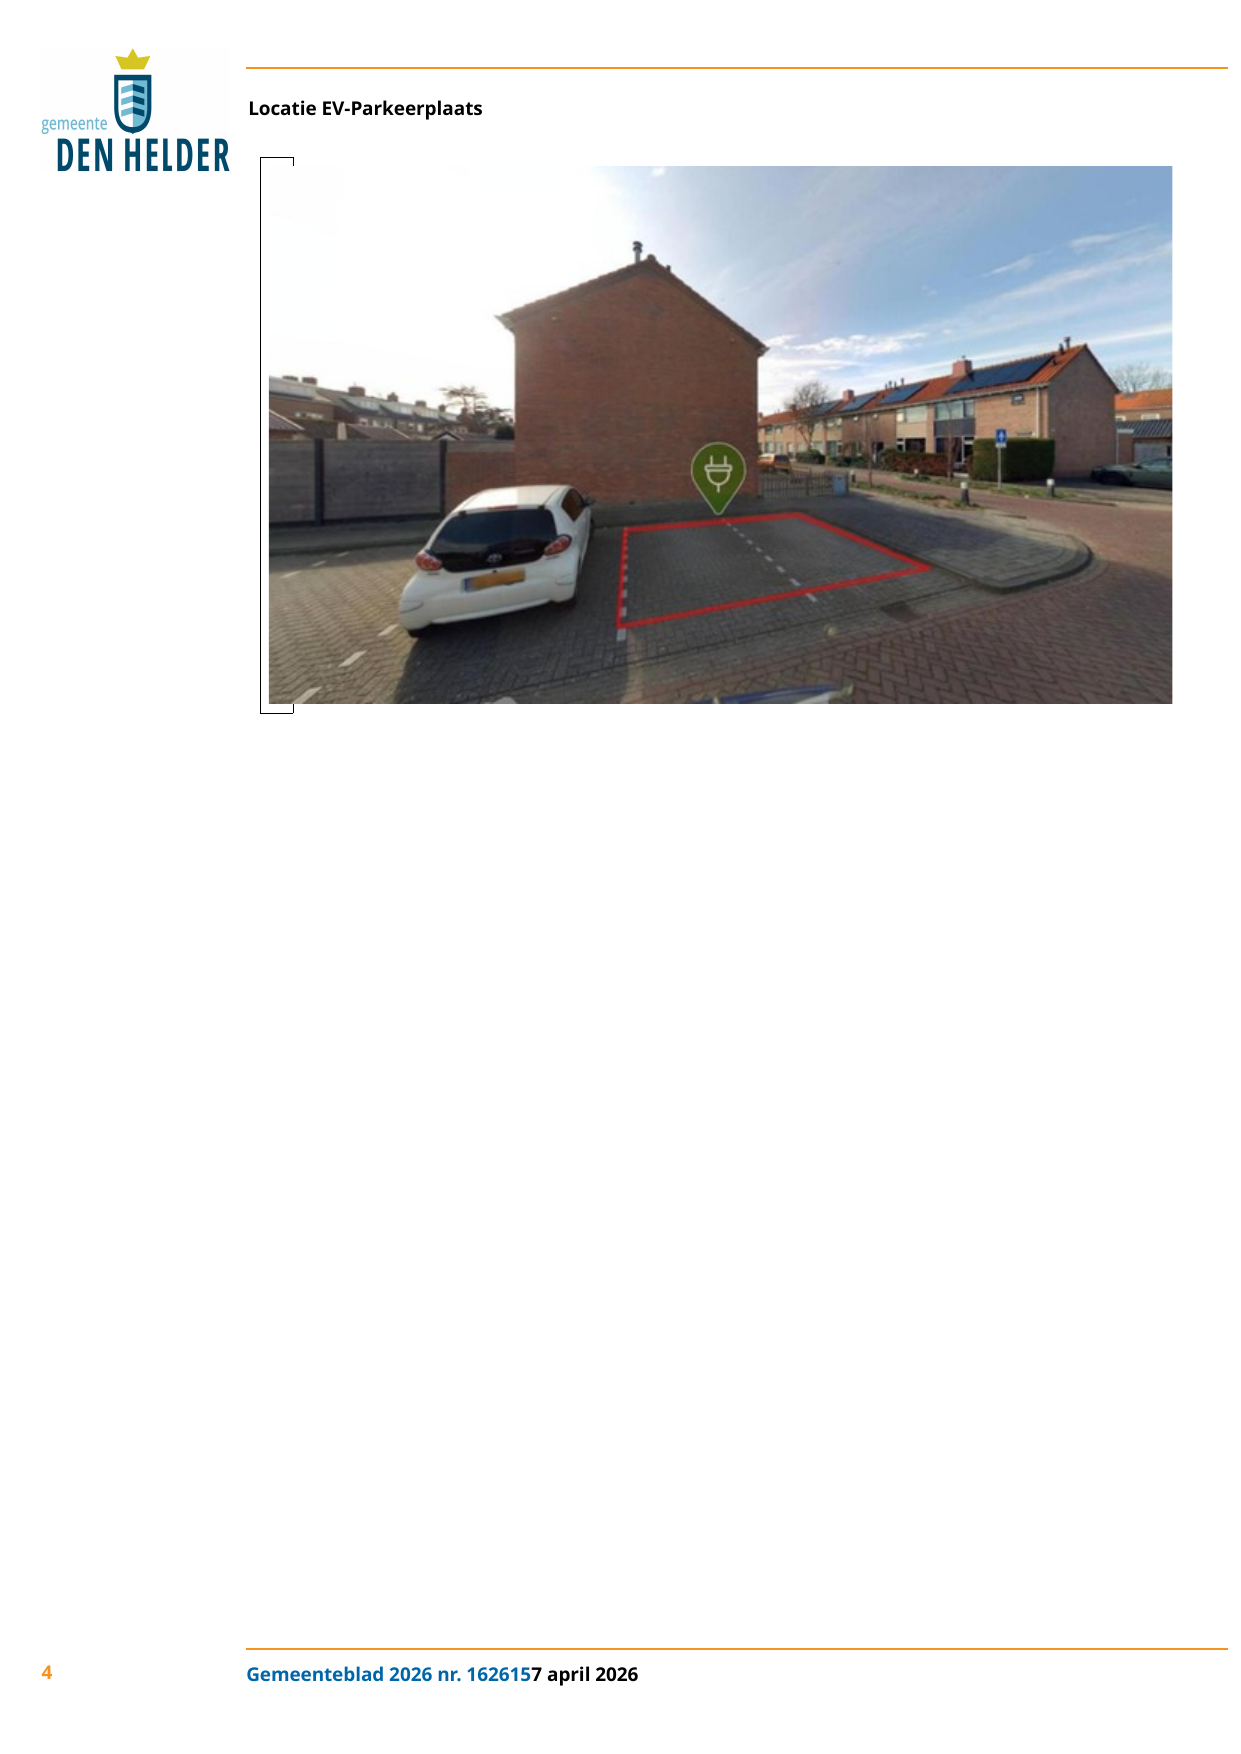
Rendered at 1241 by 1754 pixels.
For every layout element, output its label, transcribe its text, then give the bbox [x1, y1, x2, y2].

picture [41, 47, 231, 172]
picture [220, 160, 224, 172]
picture [130, 157, 135, 172]
picture [100, 154, 106, 172]
picture [268, 166, 1173, 704]
picture [63, 144, 68, 165]
text Locatie EV-Parkeerplaats [248, 95, 1152, 121]
picture [182, 144, 187, 165]
